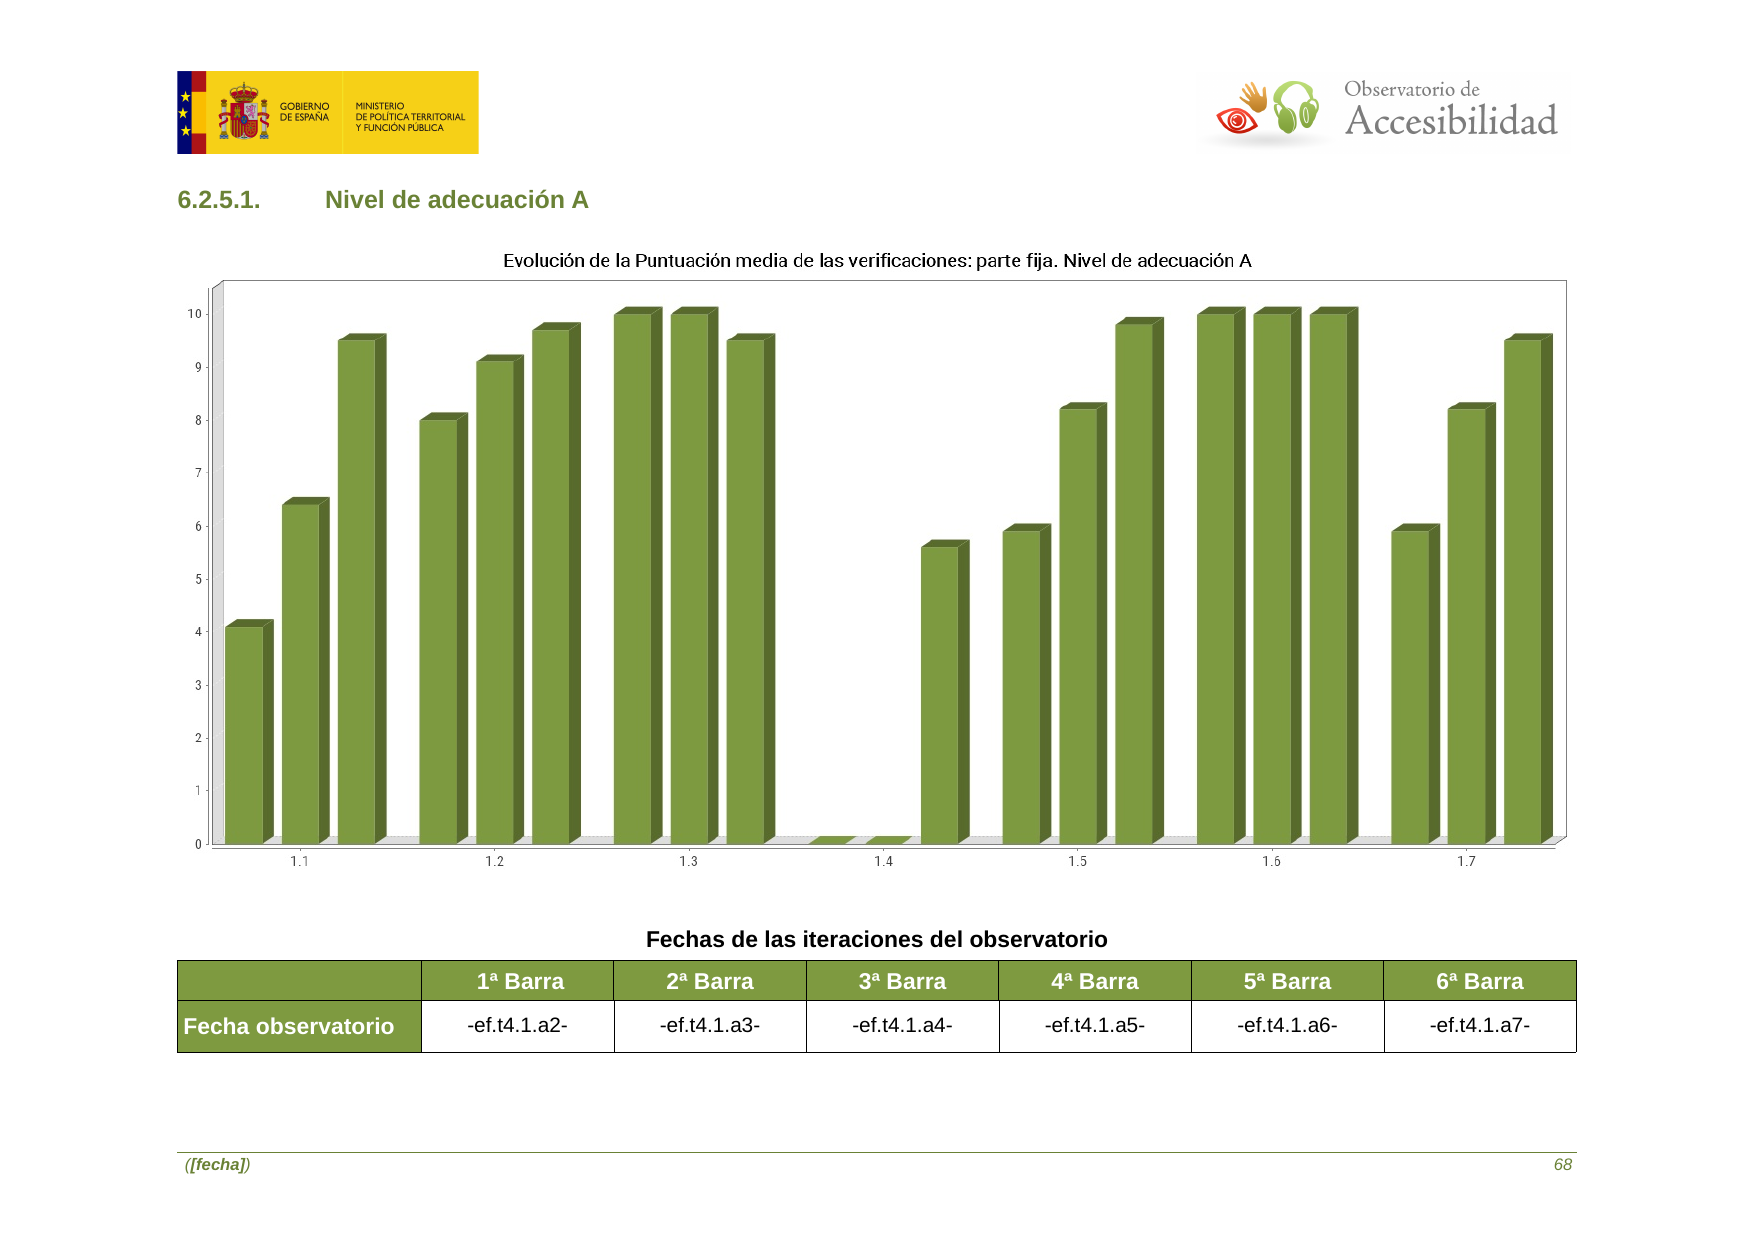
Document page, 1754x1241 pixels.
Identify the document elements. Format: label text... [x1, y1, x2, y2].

picture [1196, 72, 1572, 154]
table_cell -ef.t4.1.a3- [615, 1001, 806, 1052]
table_header 4ª Barra [999, 961, 1191, 1000]
table_header 3ª Barra [807, 961, 998, 1000]
table_cell -ef.t4.1.a5- [1000, 1001, 1191, 1052]
table_cell -ef.t4.1.a4- [807, 1001, 999, 1052]
table_cell -ef.t4.1.a2- [422, 1001, 614, 1052]
table_cell -ef.t4.1.a6- [1192, 1001, 1384, 1052]
text Fechas de las iteraciones del observatorio [177, 926, 1577, 952]
table_header 1ª Barra [422, 961, 613, 1000]
picture [177, 71, 479, 154]
table_cell -ef.t4.1.a7- [1385, 1001, 1576, 1052]
table_header 2ª Barra [614, 961, 806, 1000]
subtitle Nivel de adecuación A [177, 185, 1577, 214]
table_header 5ª Barra [1192, 961, 1383, 1000]
table_cell Fecha observatorio [178, 1001, 421, 1052]
table_header 6ª Barra [1384, 961, 1576, 1000]
picture [177, 250, 1577, 875]
table_header [178, 961, 421, 1000]
